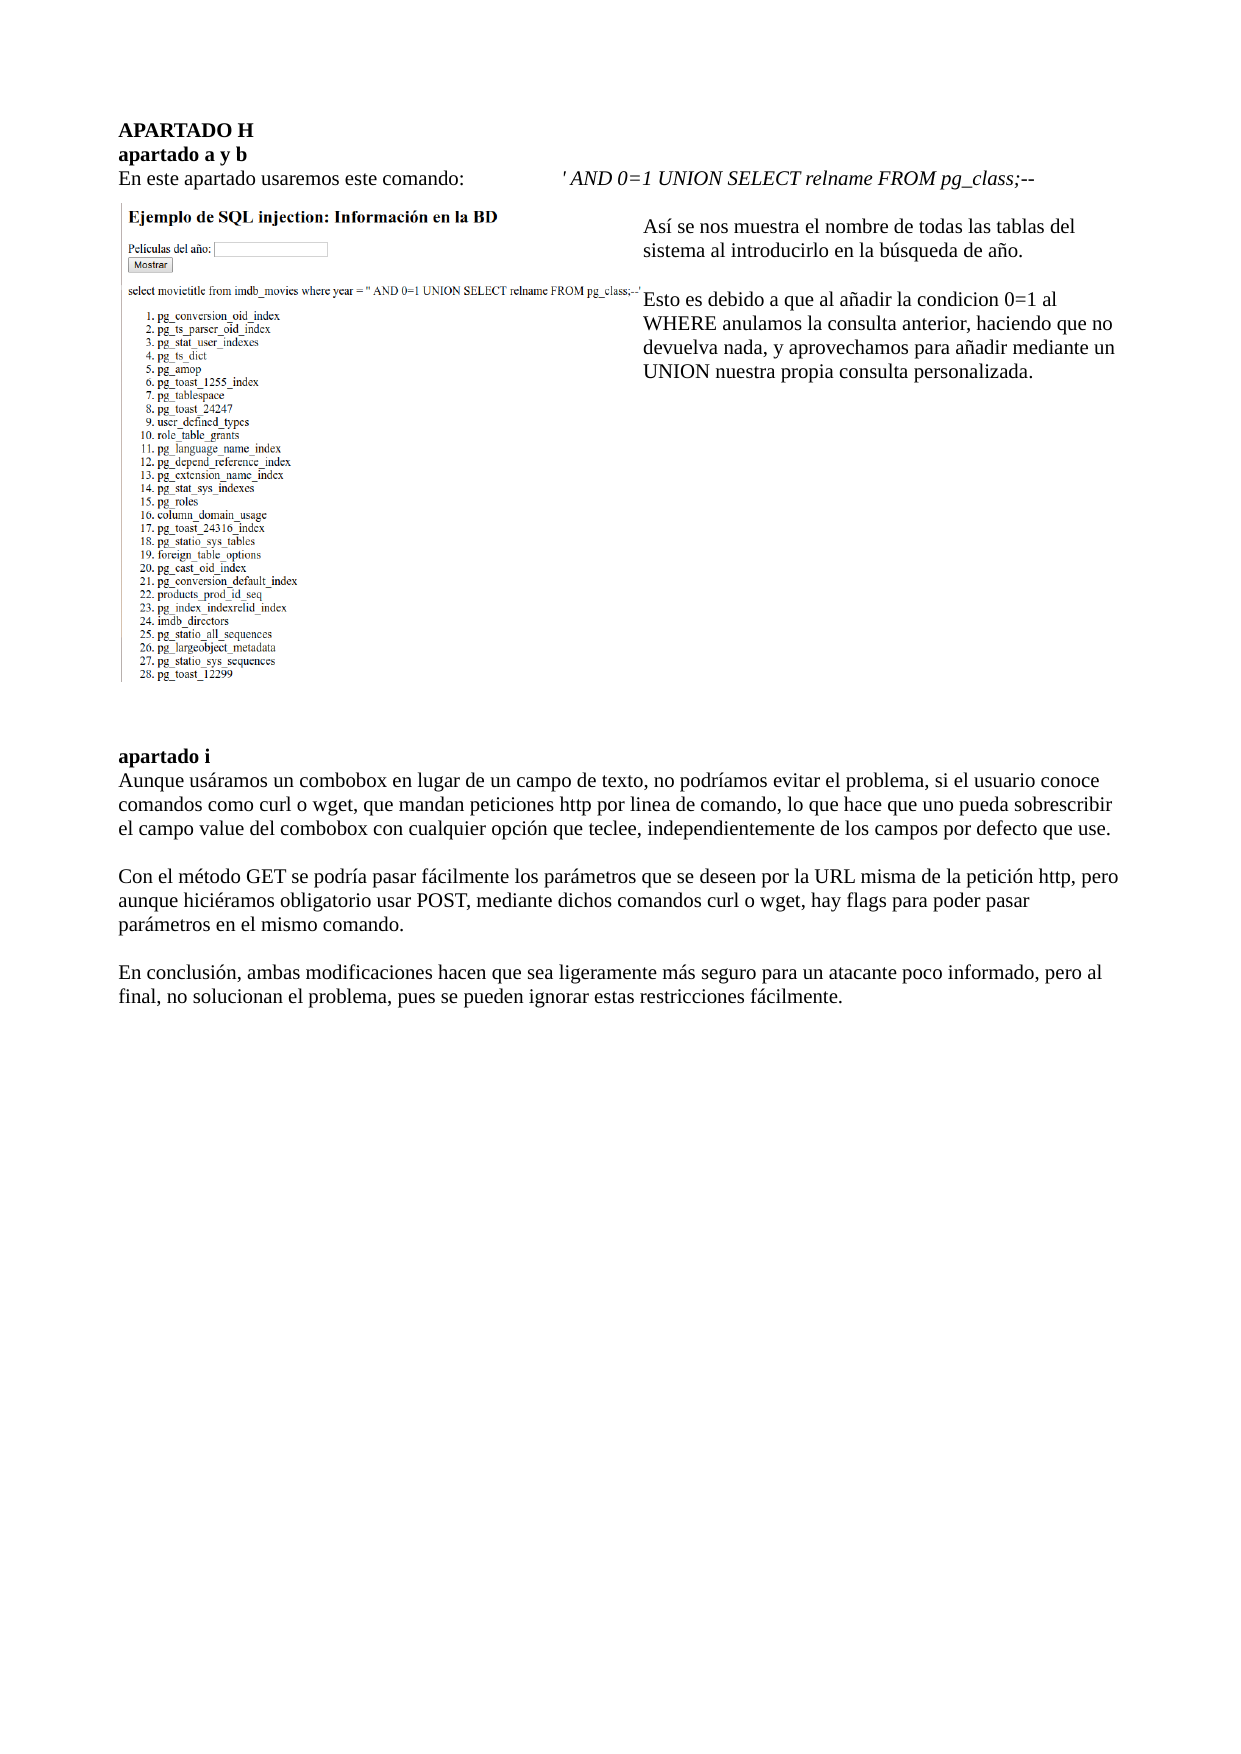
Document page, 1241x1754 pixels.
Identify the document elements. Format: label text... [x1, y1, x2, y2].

text Con el método GET se podría pasar fácilmente los parámetros que se deseen por la URL misma de la petición http, pero aunque hiciéramos obligatorio usar POST, mediante dichos comandos curl o wget, hay flags para poder pasar parámetros en el mismo comando. [118, 864, 1122, 936]
text Así se nos muestra el nombre de todas las tablas del sistema al introducirlo en la búsqueda de año. [641, 214, 1122, 262]
text En conclusión, ambas modificaciones hacen que sea ligeramente más seguro para un atacante poco informado, pero al final, no solucionan el problema, pues se pueden ignorar estas restricciones fácilmente. [118, 960, 1122, 1008]
text apartado i [118, 744, 1122, 768]
text En este apartado usaremos este comando: ' AND 0=1 UNION SELECT relname FROM pg_class;-- [118, 166, 1122, 190]
text Aunque usáramos un combobox en lugar de un campo de texto, no podríamos evitar el problema, si el usuario conoce comandos como curl o wget, que mandan peticiones http por linea de comando, lo que hace que uno pueda sobrescribir el campo value del combobox con cualquier opción que teclee, independientemente de los campos por defecto que use. [118, 768, 1122, 840]
text apartado a y b [118, 142, 1122, 166]
picture [121, 203, 355, 682]
text APARTADO H [118, 118, 1122, 142]
text Esto es debido a que al añadir la condicion 0=1 al WHERE anulamos la consulta anterior, haciendo que no devuelva nada, y aprovechamos para añadir mediante un UNION nuestra propia consulta personalizada. [641, 287, 1122, 383]
